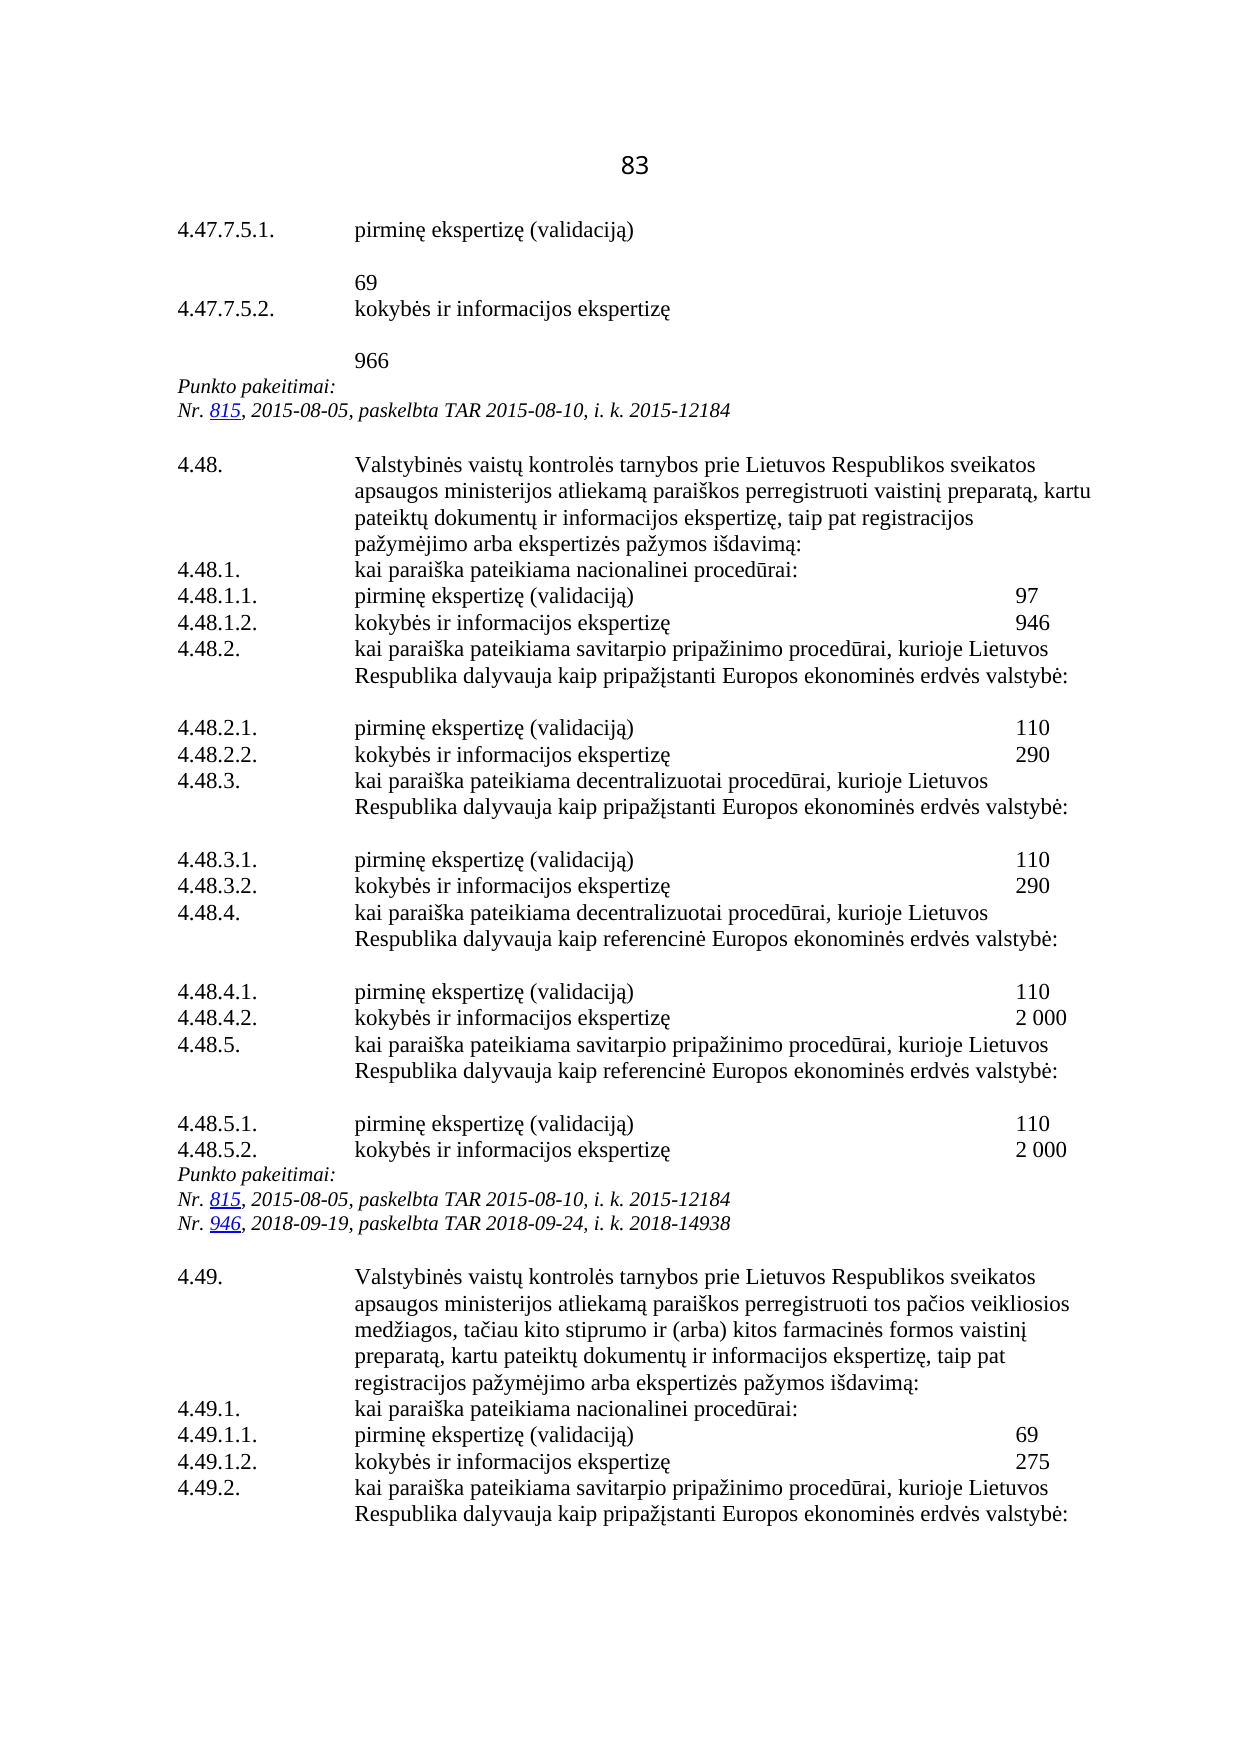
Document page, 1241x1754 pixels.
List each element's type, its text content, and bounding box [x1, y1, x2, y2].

text 4.49. Valstybinės vaistų kontrolės tarnybos prie Lietuvos Respublikos sveikatos apsaugos ministerijos atliekamą paraiškos perregistruoti tos pačios veikliosios medžiagos, tačiau kito stiprumo ir (arba) kitos farmacinės formos vaistinį preparatą, kartu pateiktų dokumentų ir informacijos ekspertizę, taip pat registracijos pažymėjimo arba ekspertizės pažymos išdavimą: [177, 1263, 1093, 1395]
text 4.48.5.2. kokybės ir informacijos ekspertizę 2 000 [177, 1136, 1093, 1162]
text 4.48.4.1. pirminę ekspertizę (validaciją) 110 [177, 978, 1093, 1004]
text Punkto pakeitimai: [177, 1162, 1093, 1186]
text 4.48.5. kai paraiška pateikiama savitarpio pripažinimo procedūrai, kurioje Lietuvos Respublika dalyvauja kaip referencinė Europos ekonominės erdvės valstybė: [177, 1031, 1093, 1110]
text 4.49.2. kai paraiška pateikiama savitarpio pripažinimo procedūrai, kurioje Lietuvos Respublika dalyvauja kaip pripažįstanti Europos ekonominės erdvės valstybė: [177, 1474, 1093, 1553]
text 4.47.7.5.1. pirminę ekspertizę (validaciją) 69 [177, 216, 945, 295]
text 4.49.1.1. pirminę ekspertizę (validaciją) 69 [177, 1421, 1093, 1448]
text 4.48.4.2. kokybės ir informacijos ekspertizę 2 000 [177, 1004, 1093, 1031]
text 4.48.2.2. kokybės ir informacijos ekspertizę 290 [177, 741, 1093, 767]
text 4.48.1. kai paraiška pateikiama nacionalinei procedūrai: [177, 556, 1093, 583]
text 4.48.1.1. pirminę ekspertizę (validaciją) 97 [177, 583, 1093, 609]
text Nr. 946, 2018-09-19, paskelbta TAR 2018-09-24, i. k. 2018-14938 [177, 1211, 1093, 1234]
text 4.48.3.2. kokybės ir informacijos ekspertizę 290 [177, 872, 1093, 899]
text 4.48.3. kai paraiška pateikiama decentralizuotai procedūrai, kurioje Lietuvos Respublika dalyvauja kaip pripažįstanti Europos ekonominės erdvės valstybė: [177, 767, 1093, 846]
text Nr. 815, 2015-08-05, paskelbta TAR 2015-08-10, i. k. 2015-12184 [177, 398, 1093, 422]
text 4.48. Valstybinės vaistų kontrolės tarnybos prie Lietuvos Respublikos sveikatos apsaugos ministerijos atliekamą paraiškos perregistruoti vaistinį preparatą, kartu pateiktų dokumentų ir informacijos ekspertizę, taip pat registracijos pažymėjimo arba ekspertizės pažymos išdavimą: [177, 451, 1093, 556]
text 4.48.2.1. pirminę ekspertizę (validaciją) 110 [177, 714, 1093, 741]
text 4.48.3.1. pirminę ekspertizę (validaciją) 110 [177, 846, 1093, 872]
text 4.49.1.2. kokybės ir informacijos ekspertizę 275 [177, 1448, 1093, 1474]
text 4.47.7.5.2. kokybės ir informacijos ekspertizę 966 [177, 295, 945, 374]
text 4.48.2. kai paraiška pateikiama savitarpio pripažinimo procedūrai, kurioje Lietuvos Respublika dalyvauja kaip pripažįstanti Europos ekonominės erdvės valstybė: [177, 635, 1093, 714]
text 4.48.4. kai paraiška pateikiama decentralizuotai procedūrai, kurioje Lietuvos Respublika dalyvauja kaip referencinė Europos ekonominės erdvės valstybė: [177, 899, 1093, 978]
text 4.48.1.2. kokybės ir informacijos ekspertizę 946 [177, 609, 1093, 635]
text 4.49.1. kai paraiška pateikiama nacionalinei procedūrai: [177, 1395, 1093, 1421]
text Nr. 815, 2015-08-05, paskelbta TAR 2015-08-10, i. k. 2015-12184 [177, 1186, 1093, 1211]
text Punkto pakeitimai: [177, 374, 1093, 398]
text 4.48.5.1. pirminę ekspertizę (validaciją) 110 [177, 1110, 1093, 1136]
